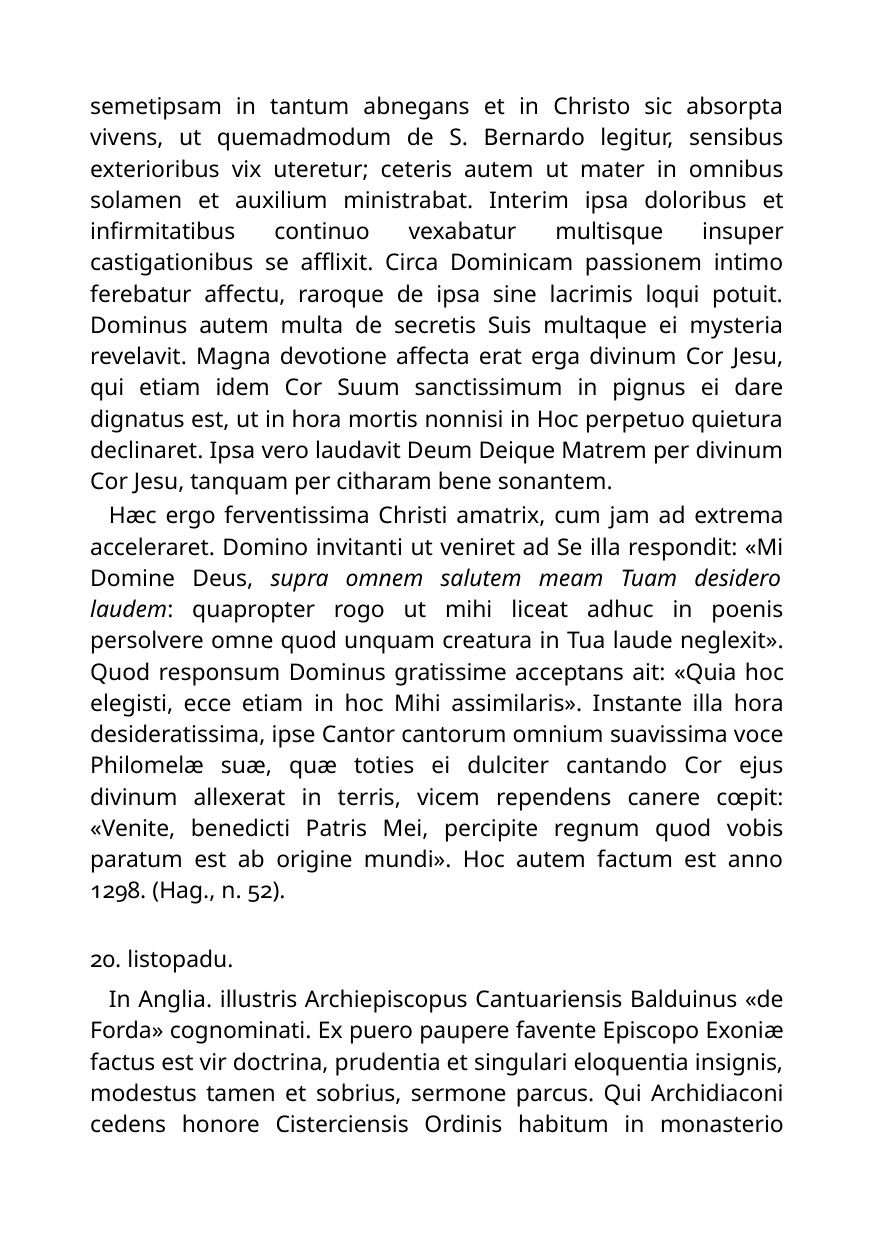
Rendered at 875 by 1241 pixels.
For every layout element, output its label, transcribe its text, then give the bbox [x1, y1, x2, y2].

text In Anglia. illustris Archiepiscopus Cantuariensis Balduinus «de Forda» cognominati. Ex puero paupere favente Episcopo Exoniæ factus est vir doctrina, prudentia et singulari eloquentia insignis, modestus tamen et sobrius, sermone parcus. Qui Archidiaconi cedens honore Cisterciensis Ordinis habitum in monasterio [90, 983, 784, 1139]
text 20. listopadu. [90, 943, 784, 974]
text Hæc ergo ferventissima Christi amatrix, cum jam ad extrema acceleraret. Domino invitanti ut veniret ad Se illa respondit: «Mi Domine Deus, supra omnem salutem meam Tuam desidero laudem: quapropter rogo ut mihi liceat adhuc in poenis persolvere omne quod unquam creatura in Tua laude neglexit». Quod responsum Dominus gratissime ac­ceptans ait: «Quia hoc elegisti, ecce etiam in hoc Mihi assimilaris». Instante illa hora desideratissima, ipse Cantor cantorum omnium suavissima voce Philomelæ suæ, quæ toties ei dulciter cantando Cor ejus divinum allexerat in terris, vicem rependens canere cœpit: «Venite, benedicti Patris Mei, percipite regnum quod vobis paratum est ab origine mundi». Hoc autem factum est anno 1298. (Hag., n. 52). [90, 499, 784, 906]
text semetipsam in tantum abnegans et in Christo sic absorpta vivens, ut quemadmodum de S. Bernardo legitur, sensibus exterioribus vix uteretur; ceteris autem ut mater in omnibus solamen et auxilium ministrabat. Interim ipsa doloribus et infirmitatibus continuo vexabatur multisque insuper castigationibus se afflixit. Circa Dominicam passionem intimo ferebatur affectu, raroque de ipsa sine lacrimis loqui potuit. Dominus autem multa de secretis Suis multaque ei mysteria revelavit. Magna devotione affecta erat erga divinum Cor Jesu, qui etiam idem Cor Suum sanctissimum in pignus ei dare dignatus est, ut in hora mortis nonnisi in Hoc perpetuo quietura declinaret. Ipsa vero laudavit Deum Deique Matrem per divinum Cor Jesu, tanquam per citharam bene sonantem. [90, 90, 784, 496]
